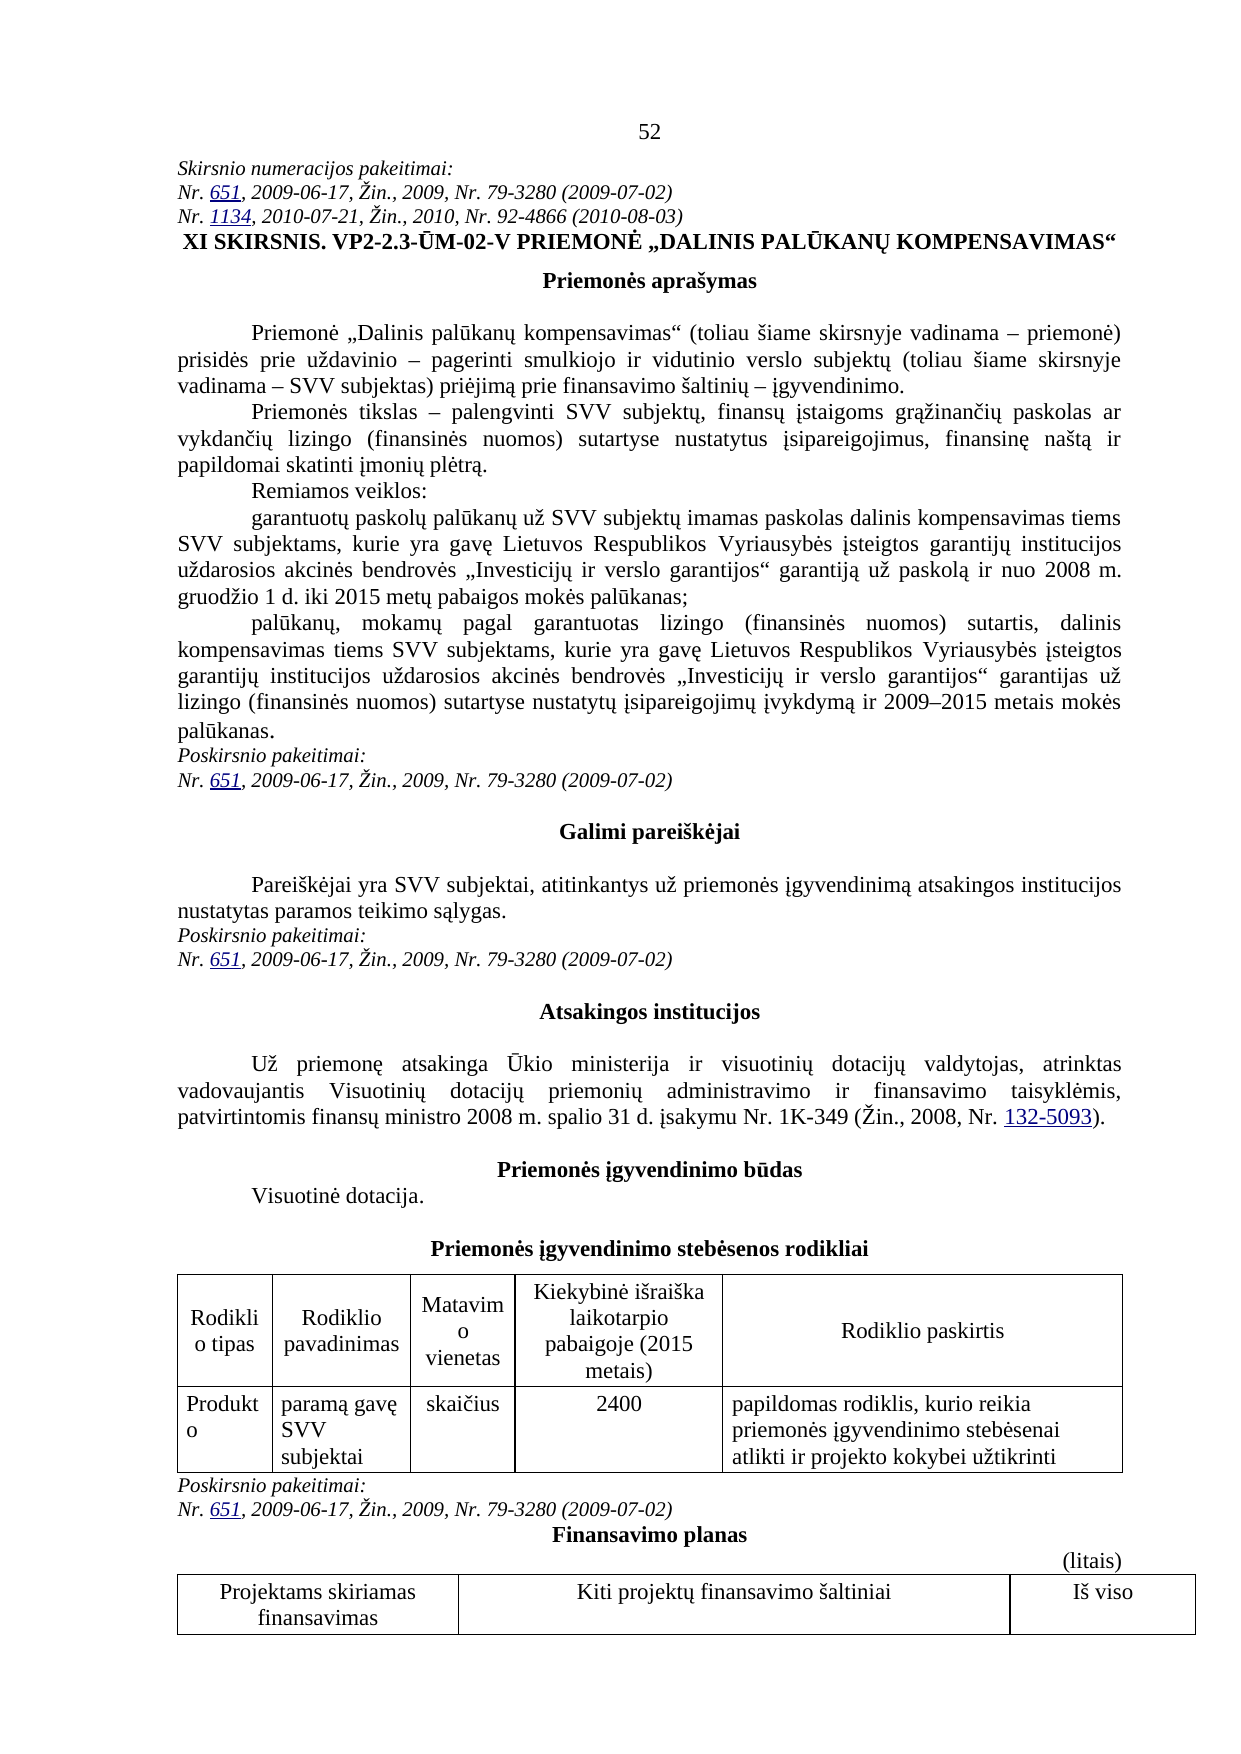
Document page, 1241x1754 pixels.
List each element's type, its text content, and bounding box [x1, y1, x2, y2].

text Priemonė „Dalinis palūkanų kompensavimas“ (toliau šiame skirsnyje vadinama – priemonė) prisidės prie uždavinio – pagerinti smulkiojo ir vidutinio verslo subjektų (toliau šiame skirsnyje vadinama – SVV subjektas) priėjimą prie finansavimo šaltinių – įgyvendinimo. [177, 319, 1122, 398]
table_header Projektams skiriamas finansavimas [178, 1575, 458, 1633]
text Nr. 651, 2009-06-17, Žin., 2009, Nr. 79-3280 (2009-07-02) [177, 180, 1122, 204]
text Galimi pareiškėjai [177, 818, 1122, 844]
text Nr. 651, 2009-06-17, Žin., 2009, Nr. 79-3280 (2009-07-02) [177, 767, 1122, 792]
table_cell skaičius [411, 1387, 514, 1472]
table_header Kiekybinė išraiška laikotarpio pabaigoje (2015 metais) [516, 1275, 722, 1386]
table_cell papildomas rodiklis, kurio reikia priemonės įgyvendinimo stebėsenai atlikti ir projekto kokybei užtikrinti [723, 1387, 1122, 1472]
text Finansavimo planas [177, 1521, 1122, 1548]
text Už priemonę atsakinga Ūkio ministerija ir visuotinių dotacijų valdytojas, atrinktas vadovaujantis Visuotinių dotacijų priemonių administravimo ir finansavimo taisyklėmis, patvirtintomis finansų ministro 2008 m. spalio 31 d. įsakymu Nr. 1K-349 (Žin., 2008, Nr. 132-5093). [177, 1051, 1122, 1129]
table_cell Produkto [178, 1387, 272, 1472]
text Poskirsnio pakeitimai: [177, 743, 1122, 767]
text (litais) [177, 1548, 1122, 1574]
table_header Kiti projektų finansavimo šaltiniai [459, 1575, 1009, 1633]
text Visuotinė dotacija. [177, 1182, 1122, 1209]
table_header Matavimo vienetas [411, 1275, 514, 1386]
text XI SKIRSNIS. VP2-2.3-ŪM-02-V priemonė „dalinis palūkanų kompensavimas“ [177, 228, 1122, 254]
text Atsakingos institucijos [177, 998, 1122, 1024]
text Nr. 1134, 2010-07-21, Žin., 2010, Nr. 92-4866 (2010-08-03) [177, 204, 1122, 228]
table_cell paramą gavę SVV subjektai [273, 1387, 410, 1472]
text palūkanų, mokamų pagal garantuotas lizingo (finansinės nuomos) sutartis, dalinis kompensavimas tiems SVV subjektams, kurie yra gavę Lietuvos Respublikos Vyriausybės įsteigtos garantijų institucijos uždarosios akcinės bendrovės „Investicijų ir verslo garantijos“ garantijas už lizingo (finansinės nuomos) sutartyse nustatytų įsipareigojimų įvykdymą ir 2009–2015 metais mokės palūkanas. [177, 609, 1122, 743]
table_header Iš viso [1011, 1575, 1195, 1633]
text Priemonės įgyvendinimo stebėsenos rodikliai [177, 1235, 1122, 1261]
text garantuotų paskolų palūkanų už SVV subjektų imamas paskolas dalinis kompensavimas tiems SVV subjektams, kurie yra gavę Lietuvos Respublikos Vyriausybės įsteigtos garantijų institucijos uždarosios akcinės bendrovės „Investicijų ir verslo garantijos“ garantiją už paskolą ir nuo 2008 m. gruodžio 1 d. iki 2015 metų pabaigos mokės palūkanas; [177, 504, 1122, 609]
text Nr. 651, 2009-06-17, Žin., 2009, Nr. 79-3280 (2009-07-02) [177, 1497, 1122, 1521]
text Poskirsnio pakeitimai: [177, 923, 1122, 947]
table_cell 2400 [516, 1387, 722, 1472]
table_header Rodiklio paskirtis [723, 1275, 1122, 1386]
text Skirsnio numeracijos pakeitimai: [177, 156, 1122, 180]
text Pareiškėjai yra SVV subjektai, atitinkantys už priemonės įgyvendinimą atsakingos institucijos nustatytas paramos teikimo sąlygas. [177, 871, 1122, 923]
text Nr. 651, 2009-06-17, Žin., 2009, Nr. 79-3280 (2009-07-02) [177, 947, 1122, 971]
table_header Rodiklio pavadinimas [273, 1275, 410, 1386]
text Priemonės tikslas – palengvinti SVV subjektų, finansų įstaigoms grąžinančių paskolas ar vykdančių lizingo (finansinės nuomos) sutartyse nustatytus įsipareigojimus, finansinę naštą ir papildomai skatinti įmonių plėtrą. [177, 398, 1122, 477]
text Priemonės įgyvendinimo būdas [177, 1156, 1122, 1182]
text Priemonės aprašymas [177, 267, 1122, 293]
text Poskirsnio pakeitimai: [177, 1473, 1122, 1497]
text Remiamos veiklos: [177, 477, 1122, 504]
table_header Rodiklio tipas [178, 1275, 272, 1386]
